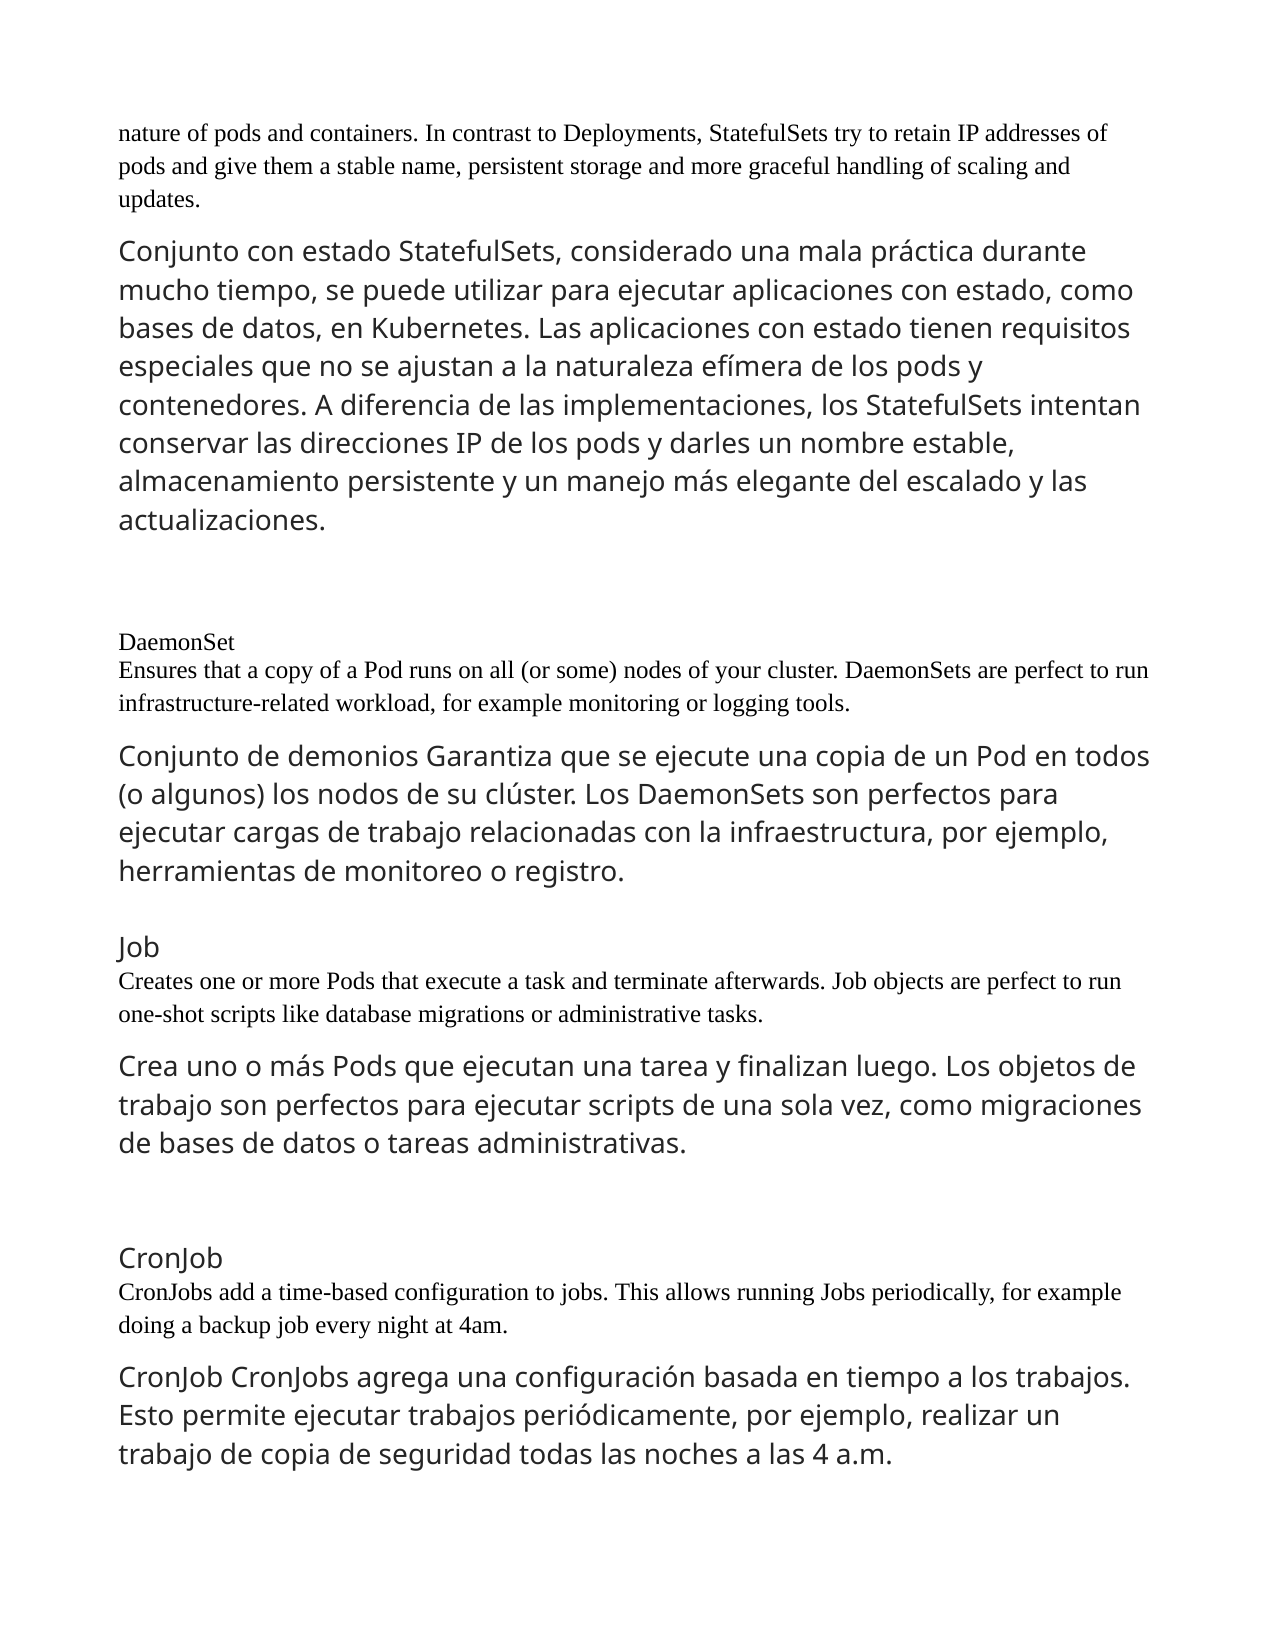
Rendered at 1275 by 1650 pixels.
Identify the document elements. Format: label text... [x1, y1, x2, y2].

text CronJobs add a time-based configuration to jobs. This allows running Jobs periodically, for example doing a backup job every night at 4am. [118, 1277, 1157, 1338]
text nature of pods and containers. In contrast to Deployments, StatefulSets try to retain IP addresses of pods and give them a stable name, persistent storage and more graceful handling of scaling and updates. [118, 118, 1157, 213]
text Job [118, 928, 1157, 966]
text Creates one or more Pods that execute a task and terminate afterwards. Job objects are perfect to run one-shot scripts like database migrations or administrative tasks. [118, 966, 1157, 1028]
text DaemonSet [118, 598, 1157, 656]
text Ensures that a copy of a Pod runs on all (or some) nodes of your cluster. DaemonSets are perfect to run infrastructure-related workload, for example monitoring or logging tools. [118, 656, 1157, 717]
text Crea uno o más Pods que ejecutan una tarea y finalizan luego. Los objetos de trabajo son perfectos para ejecutar scripts de una sola vez, como migraciones de bases de datos o tareas administrativas. [118, 1047, 1157, 1162]
text CronJob CronJobs agrega una configuración basada en tiempo a los trabajos. Esto permite ejecutar trabajos periódicamente, por ejemplo, realizar un trabajo de copia de seguridad todas las noches a las 4 a.m. [118, 1357, 1157, 1472]
text CronJob [118, 1238, 1157, 1277]
text Conjunto con estado StatefulSets, considerado una mala práctica durante mucho tiempo, se puede utilizar para ejecutar aplicaciones con estado, como bases de datos, en Kubernetes. Las aplicaciones con estado tienen requisitos especiales que no se ajustan a la naturaleza efímera de los pods y contenedores. A diferencia de las implementaciones, los StatefulSets intentan conservar las direcciones IP de los pods y darles un nombre estable, almacenamiento persistente y un manejo más elegante del escalado y las actualizaciones. [118, 232, 1157, 538]
text Conjunto de demonios Garantiza que se ejecute una copia de un Pod en todos (o algunos) los nodos de su clúster. Los DaemonSets son perfectos para ejecutar cargas de trabajo relacionadas con la infraestructura, por ejemplo, herramientas de monitoreo o registro. [118, 736, 1157, 889]
